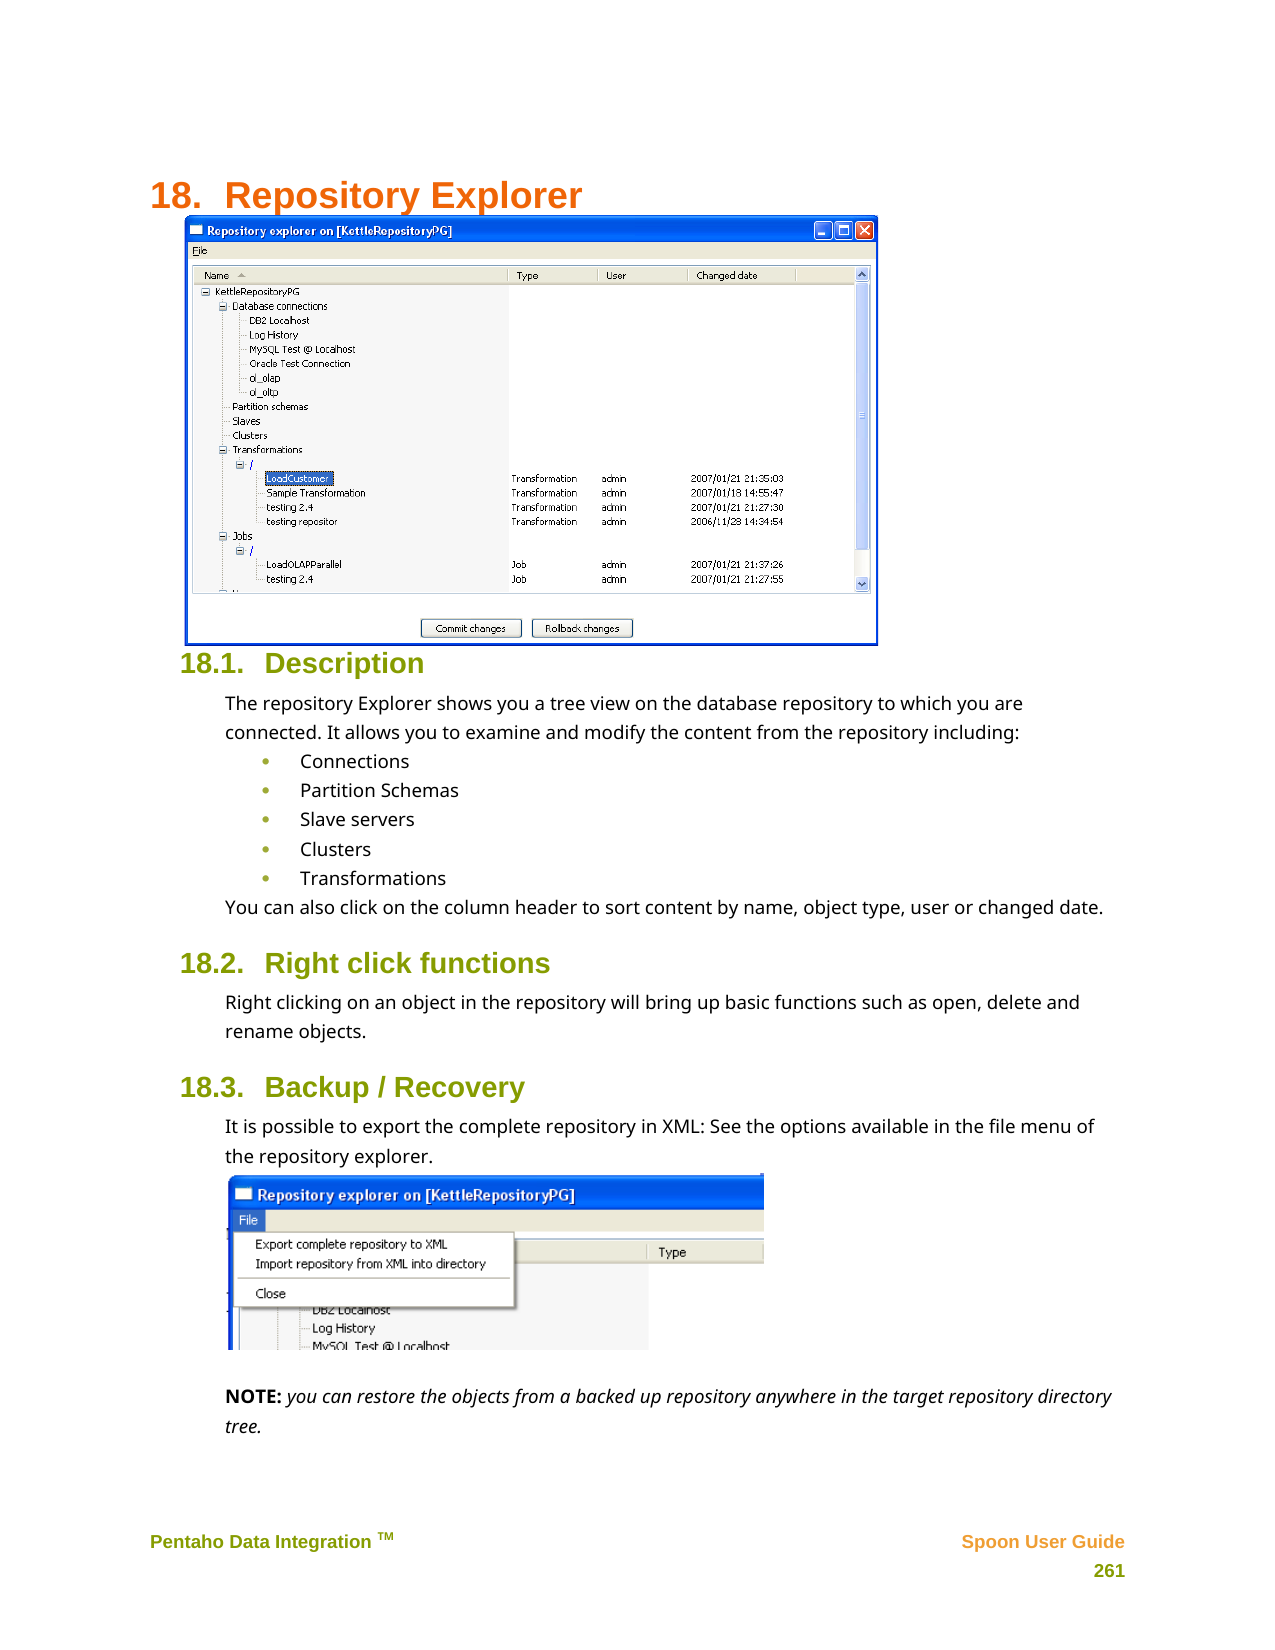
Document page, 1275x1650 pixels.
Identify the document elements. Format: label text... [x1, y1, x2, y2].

list Slave servers [262, 803, 1125, 833]
text NOTE: you can restore the objects from a backed up repository anywhere in the target repository directory tree. [225, 1381, 1125, 1439]
text Right clicking on an object in the repository will bring up basic functions such as open, delete and rename objects. [225, 986, 1125, 1044]
text It is possible to export the complete repository in XML: See the options available in the file menu of the repository explorer. [225, 1111, 1125, 1169]
text You can also click on the column header to sort content by name, object type, user or changed date. [225, 891, 1125, 920]
picture [184, 215, 879, 646]
subtitle Right click functions [179, 945, 1125, 980]
list Connections [262, 745, 1125, 774]
picture [226, 1173, 764, 1350]
list Partition Schemas [262, 774, 1125, 803]
text The repository Explorer shows you a tree view on the database repository to which you are connected. It allows you to examine and modify the content from the repository including: [225, 687, 1125, 745]
subtitle Description [179, 646, 1125, 681]
list Transformations [262, 862, 1125, 891]
subtitle Repository Explorer [150, 181, 1125, 216]
subtitle Backup / Recovery [179, 1069, 1125, 1104]
list Clusters [262, 833, 1125, 862]
